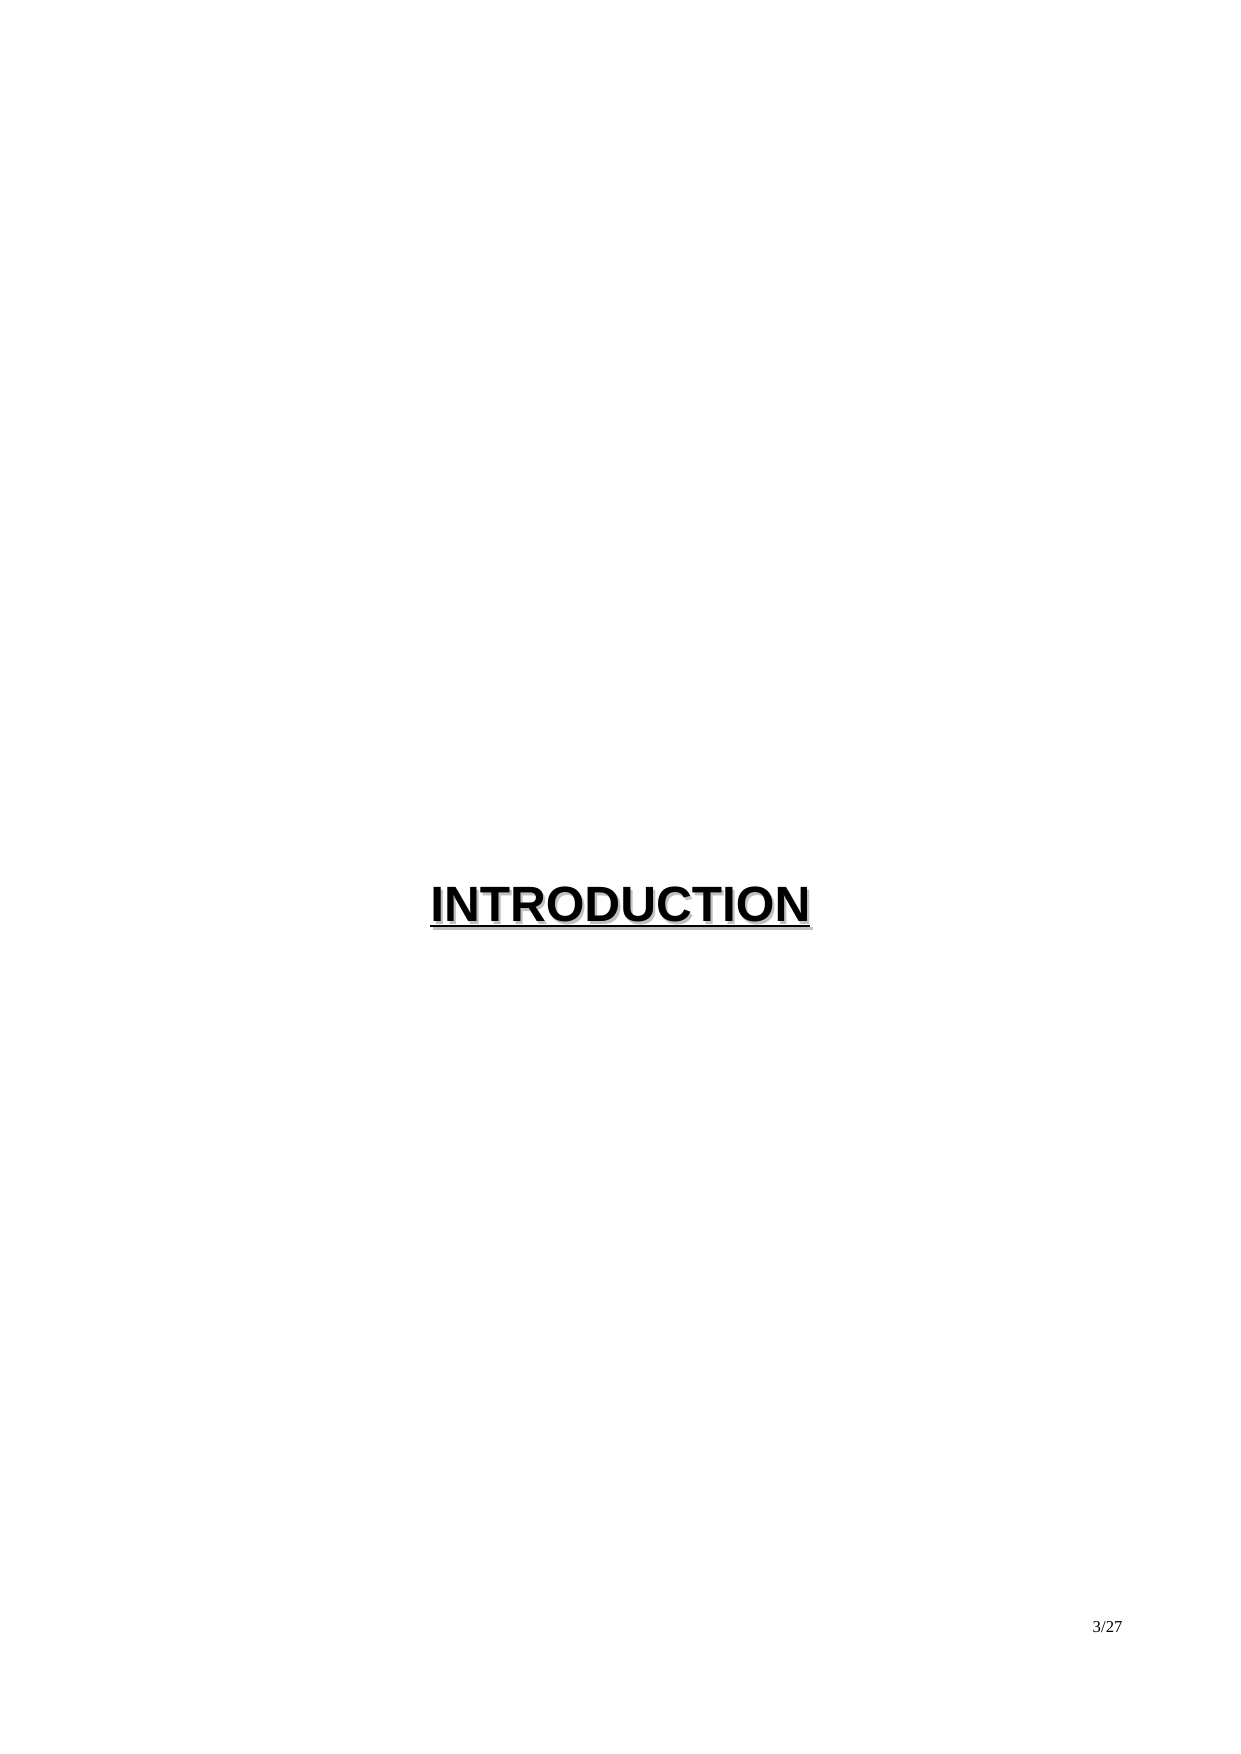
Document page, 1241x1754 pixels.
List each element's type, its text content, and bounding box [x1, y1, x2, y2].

subtitle INTRODUCTION [118, 875, 1122, 932]
